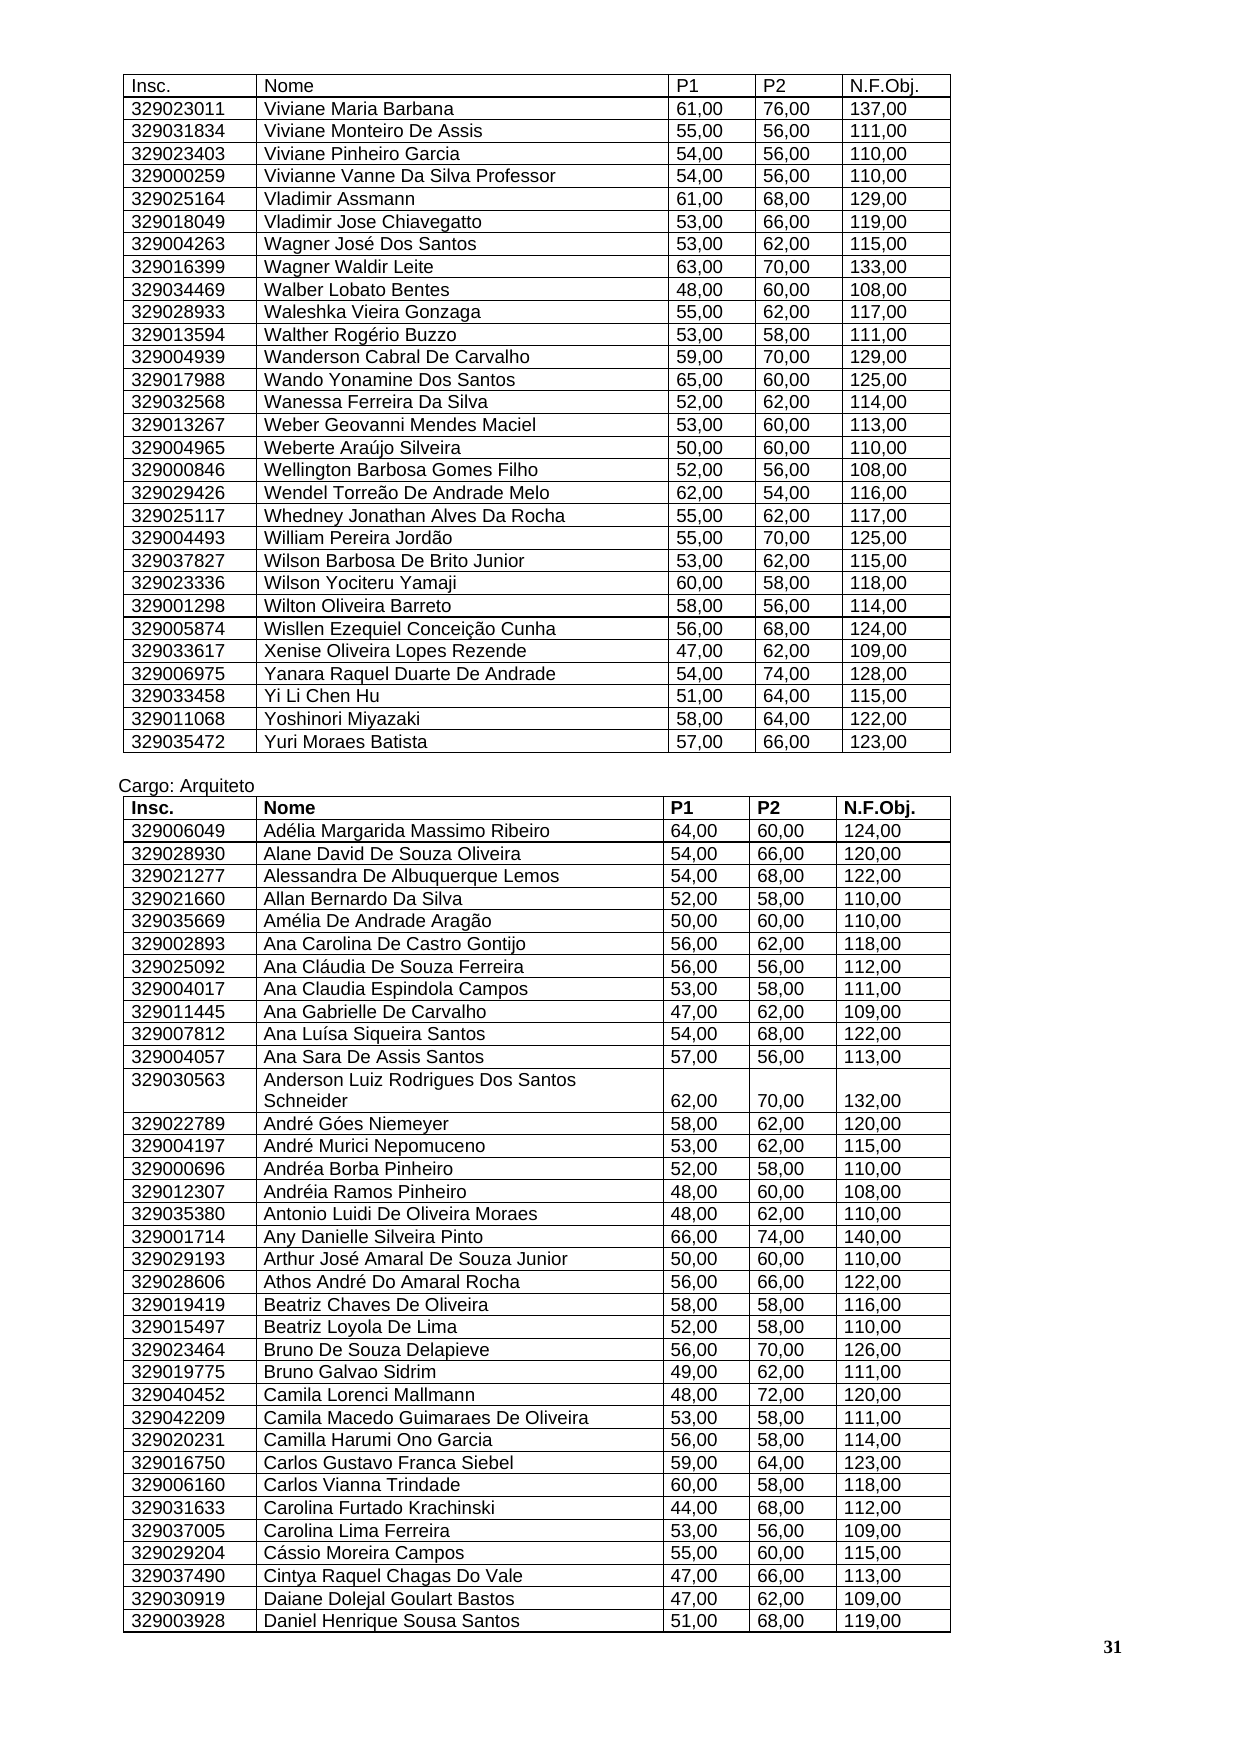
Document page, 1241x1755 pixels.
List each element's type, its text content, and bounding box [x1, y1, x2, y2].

table_cell 110,00 [837, 910, 950, 932]
table_cell Ana Gabrielle De Carvalho [257, 1001, 663, 1022]
table_header P2 [756, 75, 842, 96]
table_cell 48,00 [664, 1180, 749, 1202]
table_cell 329004017 [124, 978, 256, 999]
table_cell 58,00 [750, 1474, 836, 1496]
table_cell 47,00 [664, 1587, 749, 1609]
table_cell 64,00 [664, 820, 749, 841]
table_cell 329007812 [124, 1023, 256, 1045]
table_cell 68,00 [750, 1023, 836, 1045]
table_cell 109,00 [837, 1001, 950, 1022]
table_cell 329015497 [124, 1316, 256, 1338]
table_cell 57,00 [664, 1046, 749, 1067]
table_cell 48,00 [669, 278, 755, 300]
table_cell 53,00 [669, 233, 755, 255]
table_cell Camila Lorenci Mallmann [257, 1384, 663, 1405]
table_cell 329035380 [124, 1203, 256, 1224]
table_cell 68,00 [750, 1497, 836, 1518]
table_cell 60,00 [756, 278, 842, 300]
table_header Insc. [124, 797, 256, 819]
table_cell 52,00 [669, 459, 755, 481]
table_cell 329013594 [124, 324, 256, 345]
table_cell 68,00 [756, 618, 842, 639]
table_cell 56,00 [750, 955, 836, 977]
table_cell Wilson Yociteru Yamaji [257, 572, 668, 594]
table_cell 110,00 [837, 1203, 950, 1224]
table_cell 60,00 [750, 1542, 836, 1564]
table_cell 66,00 [750, 1271, 836, 1292]
table_cell 137,00 [843, 98, 950, 119]
table_cell 111,00 [843, 324, 950, 345]
table_cell 115,00 [843, 550, 950, 571]
table_cell 108,00 [843, 459, 950, 481]
table_cell 50,00 [664, 1248, 749, 1270]
table_cell 329025164 [124, 188, 256, 209]
table_cell 53,00 [669, 324, 755, 345]
table_cell 115,00 [843, 233, 950, 255]
table_cell 56,00 [750, 1520, 836, 1541]
table_cell 50,00 [669, 437, 755, 458]
table_cell 329023011 [124, 98, 256, 119]
table_cell 329025092 [124, 955, 256, 977]
table_cell 108,00 [843, 278, 950, 300]
table_cell 113,00 [837, 1565, 950, 1586]
table_cell 55,00 [664, 1542, 749, 1564]
table_cell Weberte Araújo Silveira [257, 437, 668, 458]
table_cell 53,00 [669, 211, 755, 232]
table_cell 329004939 [124, 346, 256, 368]
table_cell 329016750 [124, 1452, 256, 1473]
table_cell 329022789 [124, 1113, 256, 1134]
table_cell 329005874 [124, 618, 256, 639]
table_cell Yoshinori Miyazaki [257, 708, 668, 729]
table_cell Carolina Lima Ferreira [257, 1520, 663, 1541]
table_header N.F.Obj. [843, 75, 950, 96]
table_cell 56,00 [756, 595, 842, 616]
table_cell 70,00 [756, 346, 842, 368]
table_cell Xenise Oliveira Lopes Rezende [257, 640, 668, 662]
table_cell Wendel Torreão De Andrade Melo [257, 482, 668, 503]
table_cell Alane David De Souza Oliveira [257, 843, 663, 864]
table_cell 122,00 [843, 708, 950, 729]
table_cell 129,00 [843, 188, 950, 209]
table_cell 125,00 [843, 369, 950, 390]
table_cell 62,00 [756, 301, 842, 322]
table_cell 60,00 [756, 437, 842, 458]
table_cell 118,00 [837, 1474, 950, 1496]
table_cell 62,00 [750, 1113, 836, 1134]
table_cell Viviane Maria Barbana [257, 98, 668, 119]
table_cell 110,00 [837, 888, 950, 909]
table_cell 66,00 [750, 843, 836, 864]
table_cell 62,00 [756, 233, 842, 255]
table_cell Ana Sara De Assis Santos [257, 1046, 663, 1067]
table_cell 66,00 [756, 730, 842, 752]
table_header N.F.Obj. [837, 797, 950, 819]
table_cell 54,00 [669, 143, 755, 164]
table_cell 60,00 [669, 572, 755, 594]
table_cell 110,00 [837, 1248, 950, 1270]
table_cell 110,00 [837, 1158, 950, 1179]
table_cell 61,00 [669, 188, 755, 209]
table_cell 329004057 [124, 1046, 256, 1067]
table_cell 57,00 [669, 730, 755, 752]
table_cell 55,00 [669, 120, 755, 142]
table_cell 113,00 [837, 1046, 950, 1067]
table_cell Whedney Jonathan Alves Da Rocha [257, 504, 668, 526]
table_cell 66,00 [664, 1226, 749, 1247]
table_cell 56,00 [750, 1046, 836, 1067]
table_cell Ana Cláudia De Souza Ferreira [257, 955, 663, 977]
table_cell 128,00 [843, 663, 950, 684]
table_cell 62,00 [750, 933, 836, 954]
table_cell 54,00 [669, 663, 755, 684]
table_header Nome [257, 75, 668, 96]
table_cell 111,00 [837, 1406, 950, 1428]
table_cell 58,00 [750, 1294, 836, 1315]
table_cell 47,00 [664, 1001, 749, 1022]
table_cell 60,00 [750, 1180, 836, 1202]
table_cell 54,00 [669, 165, 755, 187]
table_cell 50,00 [664, 910, 749, 932]
table_cell 74,00 [750, 1226, 836, 1247]
table_cell 140,00 [837, 1226, 950, 1247]
table_cell 329032568 [124, 391, 256, 413]
table_cell Amélia De Andrade Aragão [257, 910, 663, 932]
table_cell Camilla Harumi Ono Garcia [257, 1429, 663, 1451]
table_cell Athos André Do Amaral Rocha [257, 1271, 663, 1292]
table_cell 111,00 [837, 978, 950, 999]
table_cell 61,00 [669, 98, 755, 119]
table_cell 56,00 [664, 955, 749, 977]
table_cell 329029204 [124, 1542, 256, 1564]
table_cell 329035472 [124, 730, 256, 752]
table_cell 62,00 [750, 1001, 836, 1022]
table_cell 115,00 [837, 1135, 950, 1157]
table_cell 329002893 [124, 933, 256, 954]
table_cell 74,00 [756, 663, 842, 684]
table_cell Arthur José Amaral De Souza Junior [257, 1248, 663, 1270]
table_cell 113,00 [843, 414, 950, 436]
table_cell Wanessa Ferreira Da Silva [257, 391, 668, 413]
table_cell 114,00 [837, 1429, 950, 1451]
table_cell 329006975 [124, 663, 256, 684]
table_cell 44,00 [664, 1497, 749, 1518]
table_cell 126,00 [837, 1339, 950, 1360]
table_cell André Góes Niemeyer [257, 1113, 663, 1134]
table_cell 329028933 [124, 301, 256, 322]
table_cell Alessandra De Albuquerque Lemos [257, 865, 663, 887]
table_cell 114,00 [843, 391, 950, 413]
table_cell 55,00 [669, 504, 755, 526]
table_cell Viviane Monteiro De Assis [257, 120, 668, 142]
table_cell 329035669 [124, 910, 256, 932]
table_cell 60,00 [756, 369, 842, 390]
table_cell 47,00 [669, 640, 755, 662]
table_cell 64,00 [756, 708, 842, 729]
table_cell 329020231 [124, 1429, 256, 1451]
table_cell 115,00 [843, 685, 950, 707]
table_cell 133,00 [843, 256, 950, 277]
table_cell 58,00 [750, 1406, 836, 1428]
table_cell Wilson Barbosa De Brito Junior [257, 550, 668, 571]
table_header P2 [750, 797, 836, 819]
table_cell 53,00 [669, 414, 755, 436]
table_cell 118,00 [843, 572, 950, 594]
table_cell Vladimir Jose Chiavegatto [257, 211, 668, 232]
table_cell 59,00 [664, 1452, 749, 1473]
table_cell 329025117 [124, 504, 256, 526]
table_cell 54,00 [664, 843, 749, 864]
table_cell Viviane Pinheiro Garcia [257, 143, 668, 164]
table_cell Yanara Raquel Duarte De Andrade [257, 663, 668, 684]
table_cell 114,00 [843, 595, 950, 616]
table_cell 329023464 [124, 1339, 256, 1360]
table_header P1 [664, 797, 749, 819]
table_cell 64,00 [756, 685, 842, 707]
table_cell 55,00 [669, 301, 755, 322]
table_cell 70,00 [756, 527, 842, 548]
table_cell 329028606 [124, 1271, 256, 1292]
table_cell 52,00 [664, 1316, 749, 1338]
table_cell 108,00 [837, 1180, 950, 1202]
table_cell 329021660 [124, 888, 256, 909]
table_cell 64,00 [750, 1452, 836, 1473]
table_cell 63,00 [669, 256, 755, 277]
table_cell 52,00 [664, 1158, 749, 1179]
table_cell Cássio Moreira Campos [257, 1542, 663, 1564]
table_cell Antonio Luidi De Oliveira Moraes [257, 1203, 663, 1224]
table_cell Cintya Raquel Chagas Do Vale [257, 1565, 663, 1586]
table_cell 111,00 [843, 120, 950, 142]
table_cell 70,00 [750, 1339, 836, 1360]
table_cell 52,00 [669, 391, 755, 413]
table_cell 116,00 [837, 1294, 950, 1315]
table_cell 48,00 [664, 1203, 749, 1224]
table_cell 111,00 [837, 1361, 950, 1383]
table_cell 120,00 [837, 1113, 950, 1134]
table_cell Vivianne Vanne Da Silva Professor [257, 165, 668, 187]
table_cell 53,00 [664, 1135, 749, 1157]
table_cell 68,00 [756, 188, 842, 209]
table_cell 58,00 [669, 595, 755, 616]
table_cell 329029193 [124, 1248, 256, 1270]
table_cell 58,00 [750, 978, 836, 999]
table_cell 53,00 [664, 1406, 749, 1428]
table_cell 122,00 [837, 865, 950, 887]
table_cell 56,00 [664, 1339, 749, 1360]
table_cell 70,00 [750, 1069, 836, 1112]
table_cell Camila Macedo Guimaraes De Oliveira [257, 1406, 663, 1428]
table_cell 58,00 [664, 1294, 749, 1315]
table_cell 56,00 [756, 459, 842, 481]
table_cell 56,00 [669, 618, 755, 639]
table_cell Andréa Borba Pinheiro [257, 1158, 663, 1179]
table_cell 329031633 [124, 1497, 256, 1518]
table_cell 60,00 [750, 820, 836, 841]
table_cell 56,00 [664, 1271, 749, 1292]
table_cell 66,00 [750, 1565, 836, 1586]
table_cell Yuri Moraes Batista [257, 730, 668, 752]
table_cell Ana Luísa Siqueira Santos [257, 1023, 663, 1045]
table_cell Any Danielle Silveira Pinto [257, 1226, 663, 1247]
table_cell 65,00 [669, 369, 755, 390]
table_cell 68,00 [750, 1610, 836, 1631]
table_cell 329040452 [124, 1384, 256, 1405]
table_cell 329000696 [124, 1158, 256, 1179]
table_cell 51,00 [669, 685, 755, 707]
table_cell 109,00 [837, 1587, 950, 1609]
table_cell 120,00 [837, 1384, 950, 1405]
table_cell 329037005 [124, 1520, 256, 1541]
table_cell 60,00 [756, 414, 842, 436]
table_cell 119,00 [843, 211, 950, 232]
table_cell 329028930 [124, 843, 256, 864]
table_cell Carlos Vianna Trindade [257, 1474, 663, 1496]
table_cell 70,00 [756, 256, 842, 277]
table_cell 58,00 [664, 1113, 749, 1134]
table_cell 56,00 [756, 143, 842, 164]
table_cell 48,00 [664, 1384, 749, 1405]
table_cell 62,00 [756, 550, 842, 571]
table_cell 329001714 [124, 1226, 256, 1247]
table_cell 329018049 [124, 211, 256, 232]
table_cell Beatriz Chaves De Oliveira [257, 1294, 663, 1315]
text Cargo: Arquiteto [118, 774, 1122, 796]
table_header P1 [669, 75, 755, 96]
table_cell 329042209 [124, 1406, 256, 1428]
table_cell Daiane Dolejal Goulart Bastos [257, 1587, 663, 1609]
table_cell 60,00 [750, 910, 836, 932]
table_cell 329019419 [124, 1294, 256, 1315]
table_cell 47,00 [664, 1565, 749, 1586]
table_cell 109,00 [837, 1520, 950, 1541]
table_cell 329029426 [124, 482, 256, 503]
table_cell Wando Yonamine Dos Santos [257, 369, 668, 390]
table_cell 60,00 [664, 1474, 749, 1496]
table_cell Allan Bernardo Da Silva [257, 888, 663, 909]
table_cell Ana Carolina De Castro Gontijo [257, 933, 663, 954]
table_cell 329001298 [124, 595, 256, 616]
table_cell 329012307 [124, 1180, 256, 1202]
table_cell 329006160 [124, 1474, 256, 1496]
table_header Nome [257, 797, 663, 819]
table_cell 329003928 [124, 1610, 256, 1631]
table_cell 116,00 [843, 482, 950, 503]
table_cell 110,00 [843, 437, 950, 458]
table_cell 329033617 [124, 640, 256, 662]
table_cell 68,00 [750, 865, 836, 887]
table_cell Daniel Henrique Sousa Santos [257, 1610, 663, 1631]
table_cell 62,00 [756, 391, 842, 413]
table_cell 110,00 [837, 1316, 950, 1338]
table_cell 119,00 [837, 1610, 950, 1631]
table_cell Wanderson Cabral De Carvalho [257, 346, 668, 368]
table_header Insc. [124, 75, 256, 96]
table_cell 329031834 [124, 120, 256, 142]
table_cell 66,00 [756, 211, 842, 232]
table_cell 54,00 [664, 865, 749, 887]
table_cell 329011068 [124, 708, 256, 729]
table_cell 112,00 [837, 1497, 950, 1518]
table_cell 110,00 [843, 165, 950, 187]
table_cell Weber Geovanni Mendes Maciel [257, 414, 668, 436]
table_cell Waleshka Vieira Gonzaga [257, 301, 668, 322]
table_cell 56,00 [664, 933, 749, 954]
table_cell 58,00 [750, 1429, 836, 1451]
table_cell 329023403 [124, 143, 256, 164]
table_cell 58,00 [756, 324, 842, 345]
table_cell 329034469 [124, 278, 256, 300]
table_cell 53,00 [664, 978, 749, 999]
table_cell Beatriz Loyola De Lima [257, 1316, 663, 1338]
table_cell 329000846 [124, 459, 256, 481]
table_cell 329037827 [124, 550, 256, 571]
table_cell 76,00 [756, 98, 842, 119]
table_cell 52,00 [664, 888, 749, 909]
table_cell 122,00 [837, 1271, 950, 1292]
table_cell 117,00 [843, 504, 950, 526]
table_cell 112,00 [837, 955, 950, 977]
table_cell 129,00 [843, 346, 950, 368]
table_cell 62,00 [750, 1135, 836, 1157]
table_cell Adélia Margarida Massimo Ribeiro [257, 820, 663, 841]
table_cell 110,00 [843, 143, 950, 164]
table_cell 62,00 [669, 482, 755, 503]
table_cell 123,00 [843, 730, 950, 752]
table_cell Wilton Oliveira Barreto [257, 595, 668, 616]
table_cell 329004965 [124, 437, 256, 458]
table_cell 49,00 [664, 1361, 749, 1383]
table_cell 58,00 [750, 888, 836, 909]
table_cell 329000259 [124, 165, 256, 187]
table_cell 329037490 [124, 1565, 256, 1586]
table_cell 329004263 [124, 233, 256, 255]
table_cell Wellington Barbosa Gomes Filho [257, 459, 668, 481]
table_cell 329030563 [124, 1069, 256, 1112]
table_cell 117,00 [843, 301, 950, 322]
table_cell 124,00 [843, 618, 950, 639]
table_cell 62,00 [750, 1203, 836, 1224]
table_cell 53,00 [664, 1520, 749, 1541]
table_cell 58,00 [669, 708, 755, 729]
table_cell Wisllen Ezequiel Conceição Cunha [257, 618, 668, 639]
table_cell 58,00 [750, 1316, 836, 1338]
table_cell 329006049 [124, 820, 256, 841]
table_cell 329033458 [124, 685, 256, 707]
table_cell Ana Claudia Espindola Campos [257, 978, 663, 999]
table_cell André Murici Nepomuceno [257, 1135, 663, 1157]
table_cell 115,00 [837, 1542, 950, 1564]
table_cell 51,00 [664, 1610, 749, 1631]
table_cell 109,00 [843, 640, 950, 662]
table_cell Walther Rogério Buzzo [257, 324, 668, 345]
table_cell 329016399 [124, 256, 256, 277]
table_cell 329017988 [124, 369, 256, 390]
table_cell 54,00 [664, 1023, 749, 1045]
table_cell 72,00 [750, 1384, 836, 1405]
table_cell 124,00 [837, 820, 950, 841]
table_cell 60,00 [750, 1248, 836, 1270]
table_cell 132,00 [837, 1069, 950, 1112]
table_cell 125,00 [843, 527, 950, 548]
table_cell 118,00 [837, 933, 950, 954]
table_cell 329011445 [124, 1001, 256, 1022]
table_cell 120,00 [837, 843, 950, 864]
table_cell Vladimir Assmann [257, 188, 668, 209]
table_cell 62,00 [756, 504, 842, 526]
table_cell 329021277 [124, 865, 256, 887]
table_cell 329030919 [124, 1587, 256, 1609]
table_cell 55,00 [669, 527, 755, 548]
table_cell 59,00 [669, 346, 755, 368]
table_cell Yi Li Chen Hu [257, 685, 668, 707]
table_cell 56,00 [756, 120, 842, 142]
table_cell 329019775 [124, 1361, 256, 1383]
table_cell 62,00 [750, 1587, 836, 1609]
table_cell 122,00 [837, 1023, 950, 1045]
table_cell 62,00 [664, 1069, 749, 1112]
table_cell 54,00 [756, 482, 842, 503]
table_cell 62,00 [750, 1361, 836, 1383]
table_cell Carlos Gustavo Franca Siebel [257, 1452, 663, 1473]
table_cell Bruno De Souza Delapieve [257, 1339, 663, 1360]
table_cell 58,00 [756, 572, 842, 594]
table_cell William Pereira Jordão [257, 527, 668, 548]
table_cell Andréia Ramos Pinheiro [257, 1180, 663, 1202]
table_cell Wagner José Dos Santos [257, 233, 668, 255]
table_cell 62,00 [756, 640, 842, 662]
table_cell 58,00 [750, 1158, 836, 1179]
table_cell Anderson Luiz Rodrigues Dos Santos Schneider [257, 1069, 663, 1112]
table_cell Wagner Waldir Leite [257, 256, 668, 277]
table_cell 329004197 [124, 1135, 256, 1157]
table_cell Carolina Furtado Krachinski [257, 1497, 663, 1518]
table_cell Bruno Galvao Sidrim [257, 1361, 663, 1383]
table_cell 53,00 [669, 550, 755, 571]
table_cell 329004493 [124, 527, 256, 548]
table_cell 329023336 [124, 572, 256, 594]
table_cell 123,00 [837, 1452, 950, 1473]
table_cell 56,00 [664, 1429, 749, 1451]
table_cell Walber Lobato Bentes [257, 278, 668, 300]
table_cell 56,00 [756, 165, 842, 187]
table_cell 329013267 [124, 414, 256, 436]
